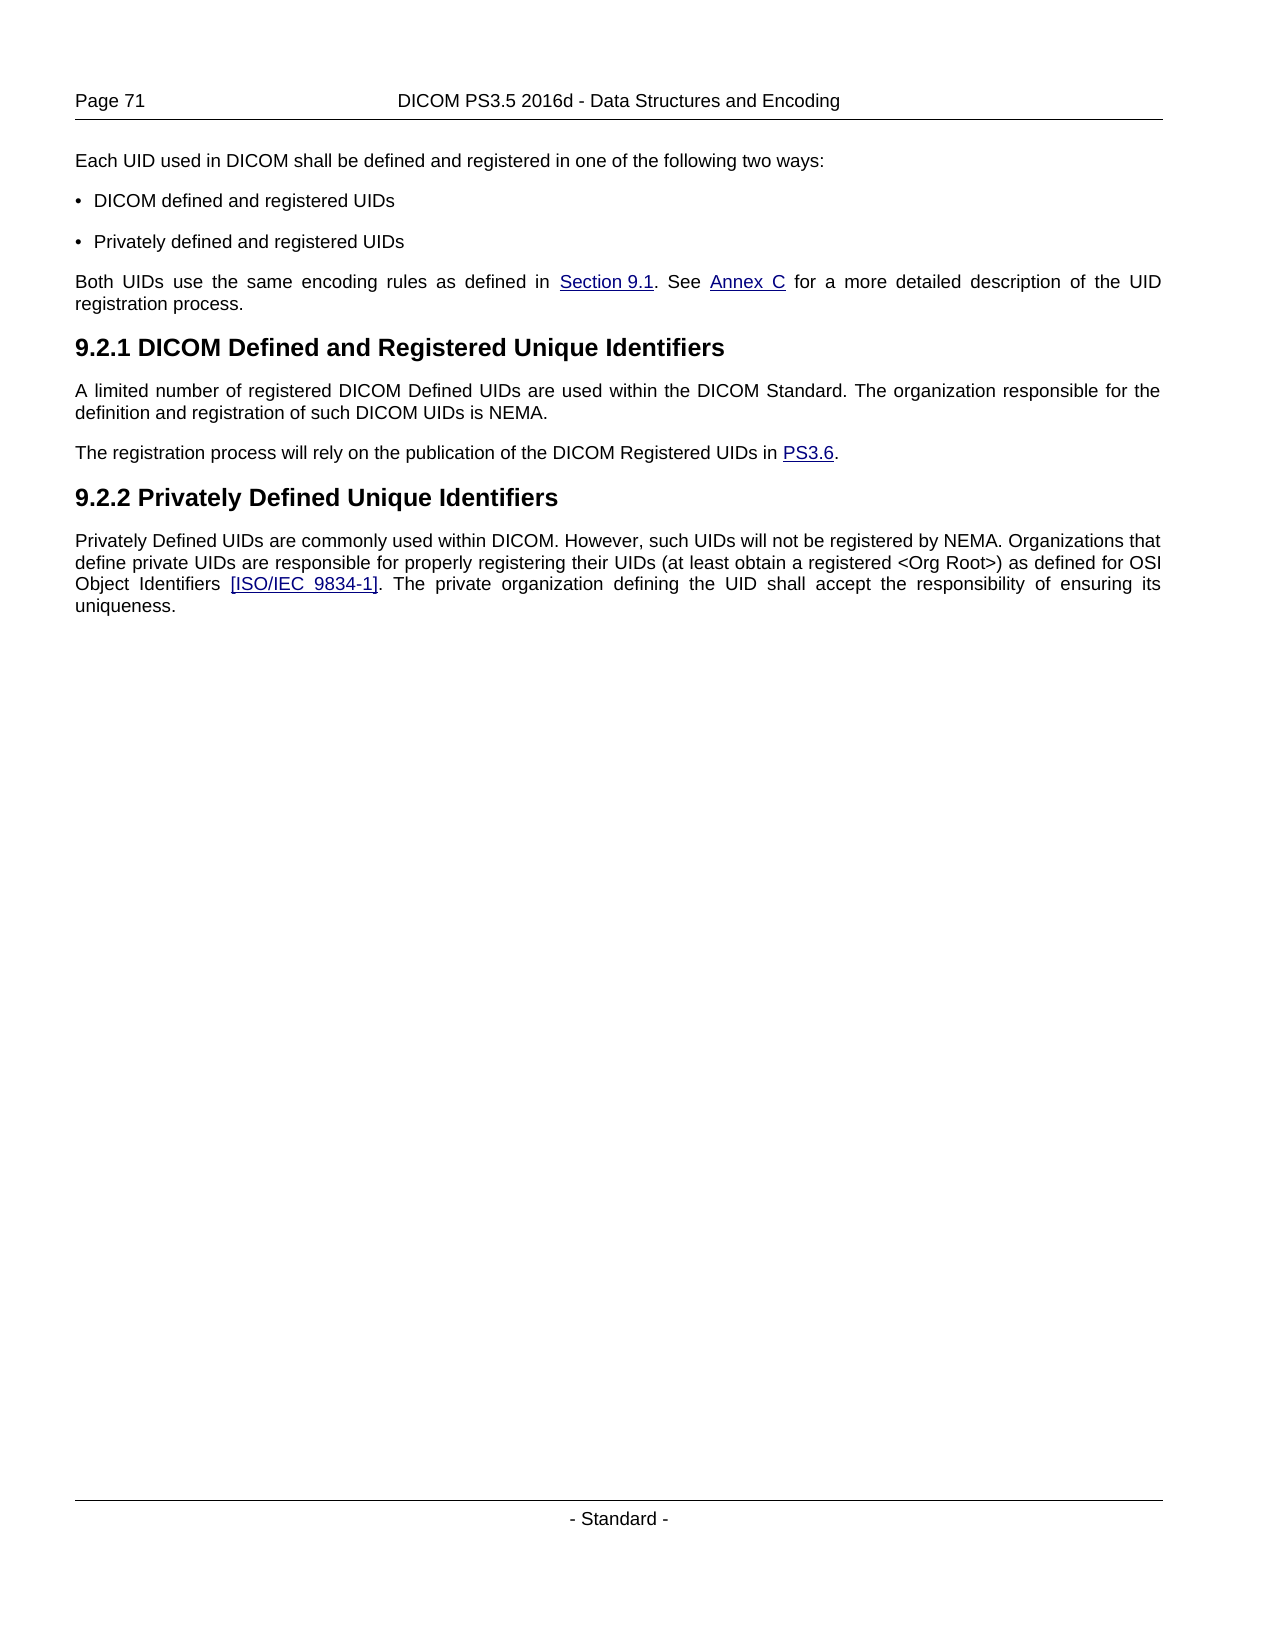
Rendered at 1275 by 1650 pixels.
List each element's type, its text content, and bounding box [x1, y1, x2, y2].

text 9.2.2 Privately Defined Unique Identifiers [75, 482, 1162, 511]
text Each UID used in DICOM shall be defined and registered in one of the following two ways: [75, 150, 1162, 172]
list Privately defined and registered UIDs [75, 231, 1162, 252]
text The registration process will rely on the publication of the DICOM Registered UIDs in PS3.6. [75, 442, 1162, 464]
text A limited number of registered DICOM Defined UIDs are used within the DICOM Standard. The organization responsible for the definition and registration of such DICOM UIDs is NEMA. [75, 380, 1162, 423]
text Both UIDs use the same encoding rules as defined in Section 9.1. See Annex C for a more detailed description of the UID registration process. [75, 271, 1162, 314]
text 9.2.1 DICOM Defined and Registered Unique Identifiers [75, 333, 1162, 362]
text Privately Defined UIDs are commonly used within DICOM. However, such UIDs will not be registered by NEMA. Organizations that define private UIDs are responsible for properly registering their UIDs (at least obtain a registered <Org Root>) as defined for OSI Object Identifiers [ISO/IEC 9834-1]. The private organization defining the UID shall accept the responsibility of ensuring its uniqueness. [75, 530, 1162, 616]
list DICOM defined and registered UIDs [75, 190, 1162, 212]
